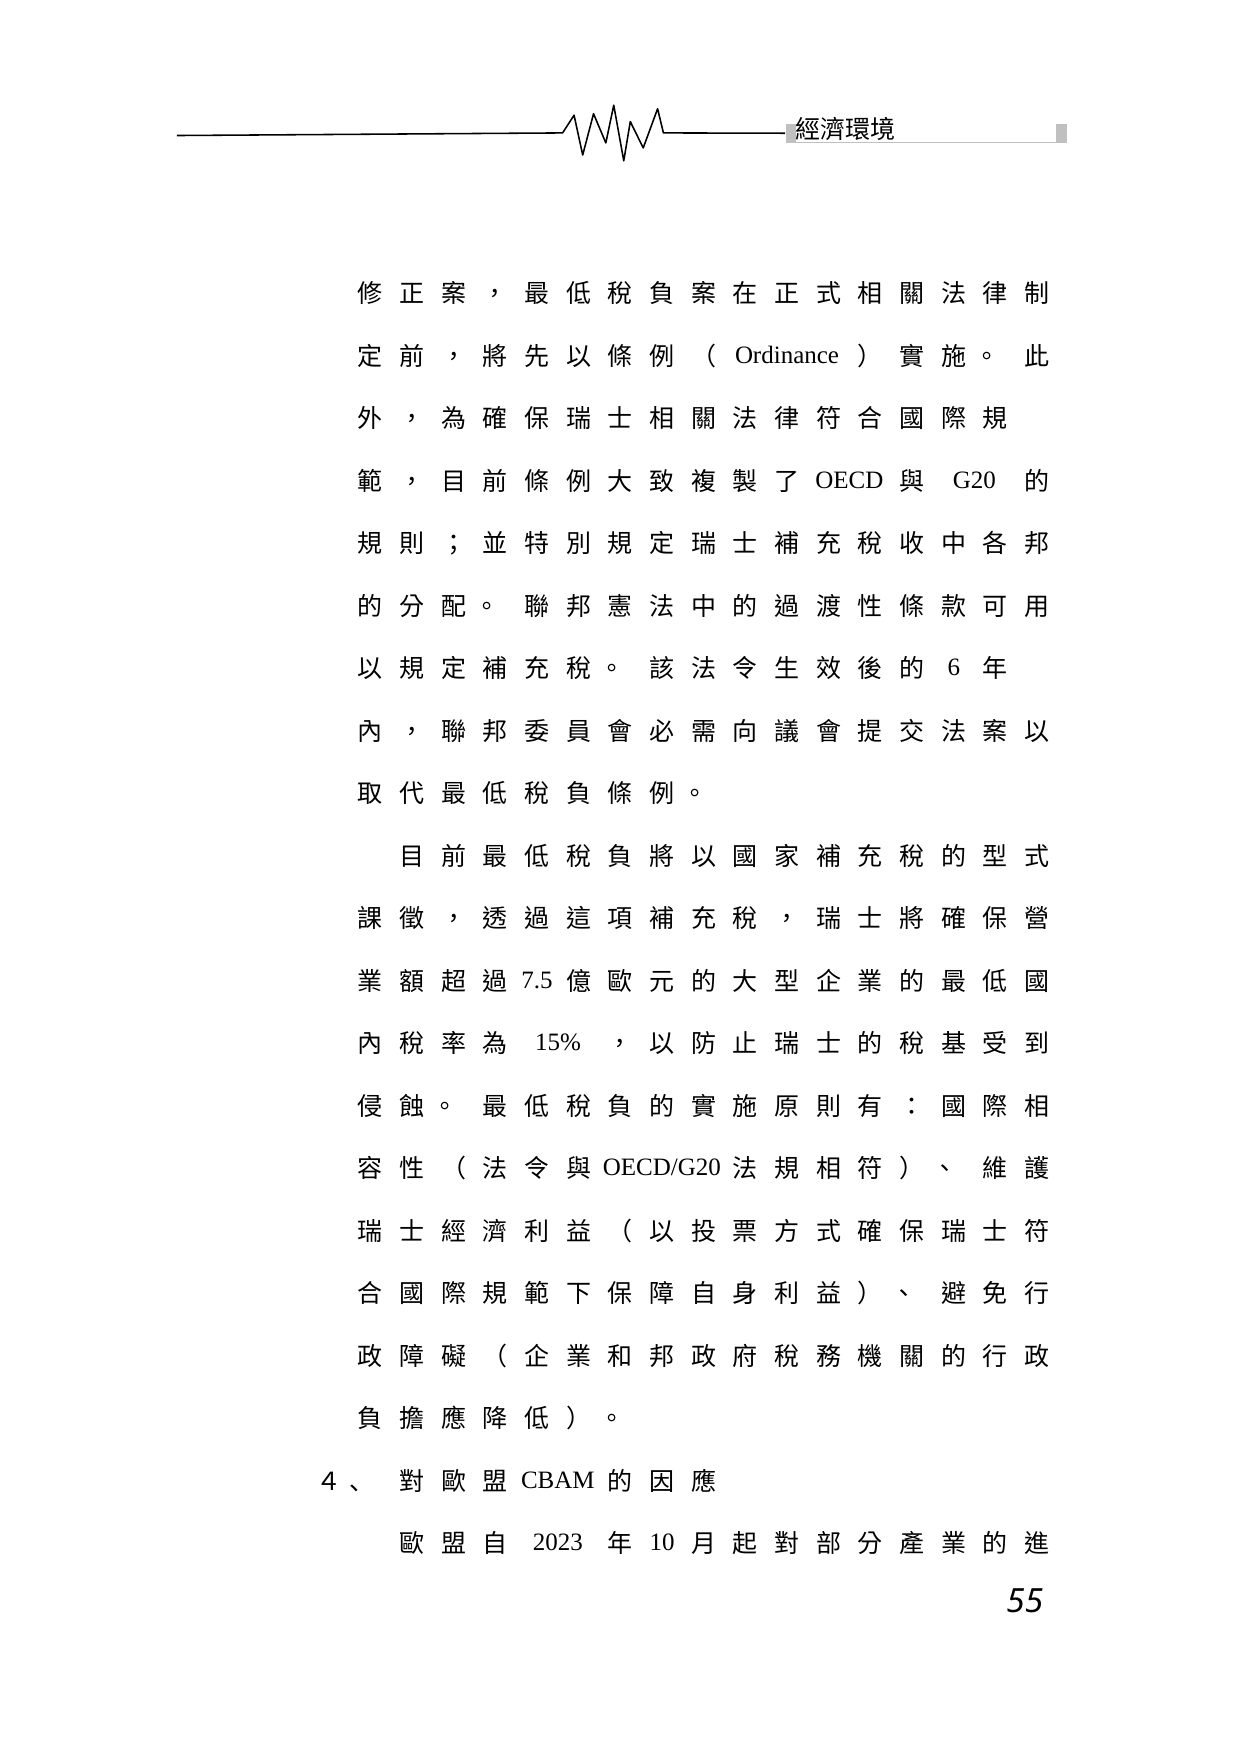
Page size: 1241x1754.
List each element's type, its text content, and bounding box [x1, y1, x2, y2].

text 歐盟自2023年10月起對部分產業的進 [330, 1500, 1058, 1563]
text ４、對歐盟CBAM的因應 [281, 1438, 1058, 1500]
text 修正案，最低稅負案在正式相關法律制定前，將先以條例（Ordinance）實施。此外，為確保瑞士相關法律符合國際規範，目前條例大致複製了OECD與G20的規則；並特別規定瑞士補充稅收中各邦的分配。聯邦憲法中的過渡性條款可用以規定補充稅。該法令生效後的6年內，聯邦委員會必需向議會提交法案以取代最低稅負條例。 [330, 250, 1058, 813]
text 目前最低稅負將以國家補充稅的型式課徵，透過這項補充稅，瑞士將確保營業額超過7.5億歐元的大型企業的最低國內稅率為15%，以防止瑞士的稅基受到侵蝕。最低稅負的實施原則有：國際相容性（法令與OECD/G20法規相符）、維護瑞士經濟利益（以投票方式確保瑞士符合國際規範下保障自身利益）、避免行政障礙（企業和邦政府稅務機關的行政負擔應降低）。 [330, 813, 1058, 1438]
